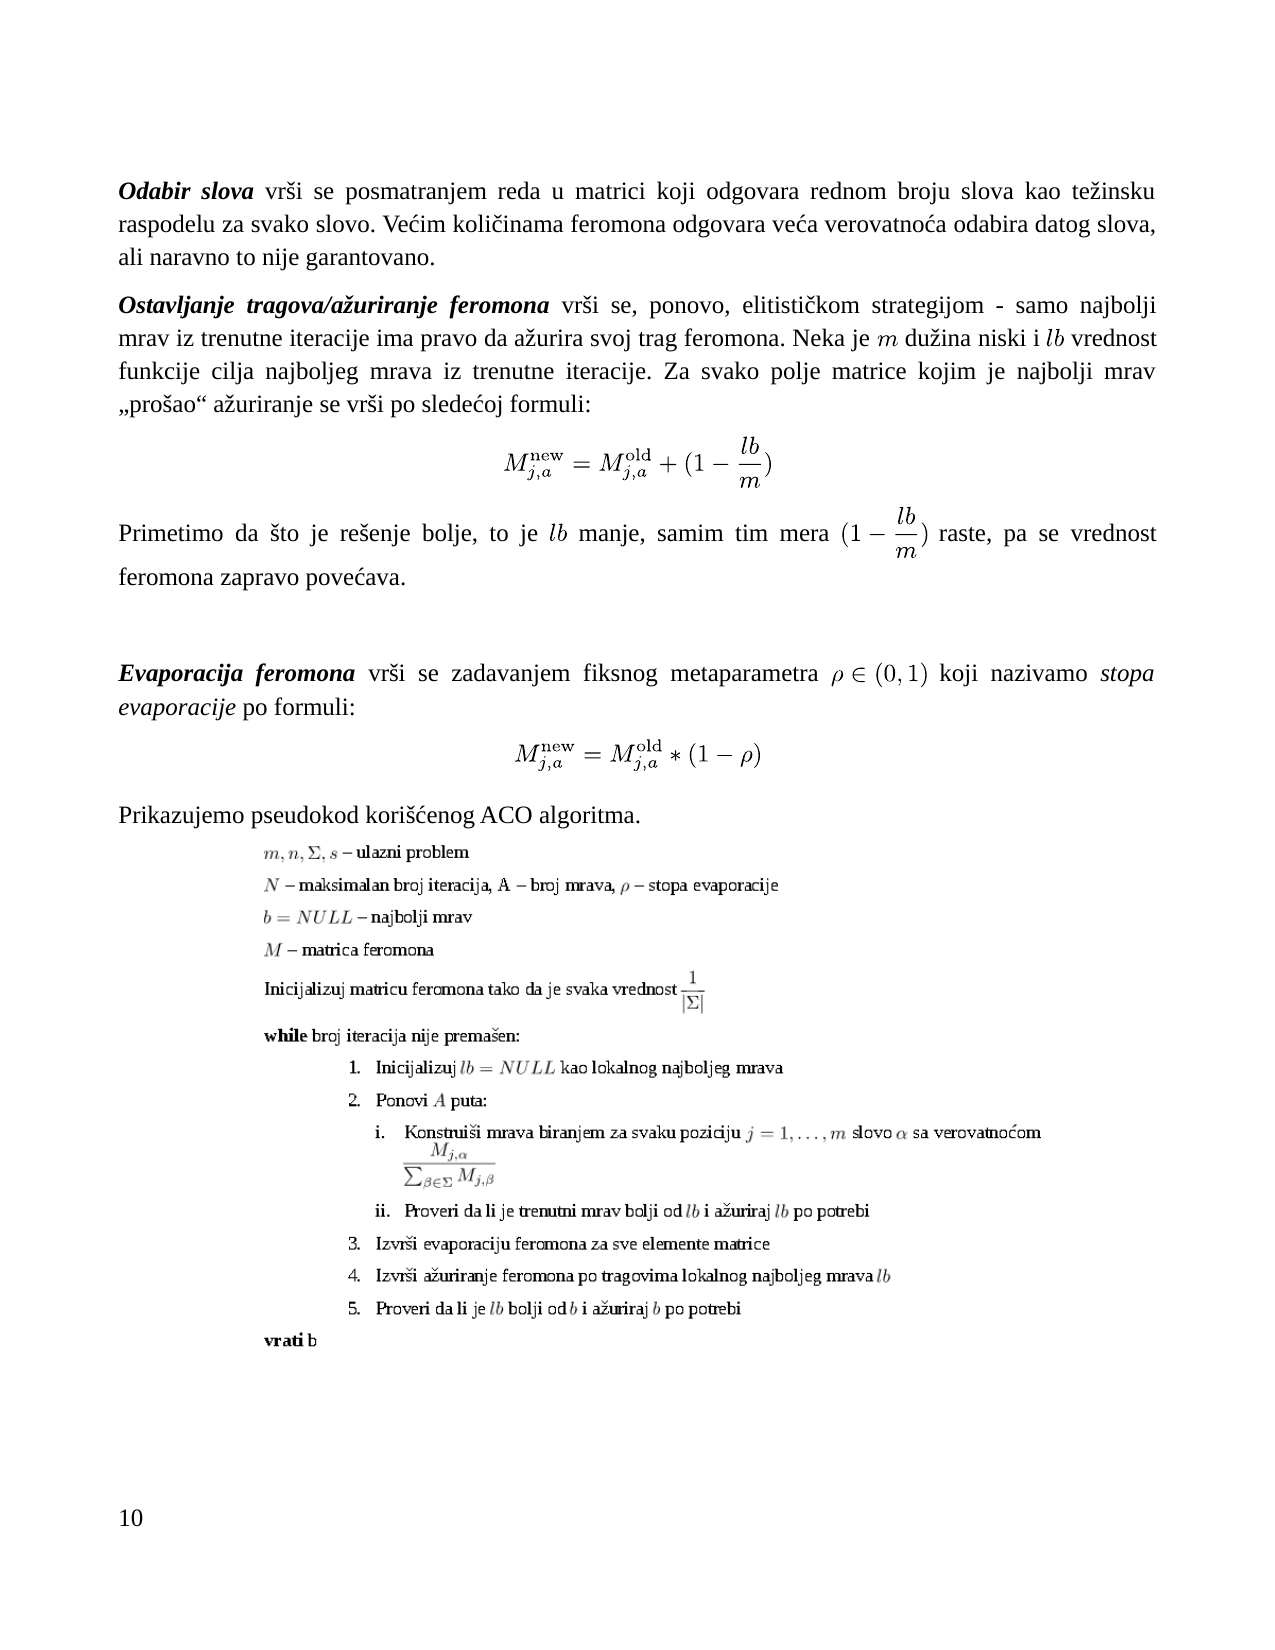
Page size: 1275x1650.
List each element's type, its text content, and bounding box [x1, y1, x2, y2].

text Prikazujemo pseudokod korišćenog ACO algoritma. [118, 800, 1157, 829]
text Evaporacija feromona vrši se zadavanjem fiksnog metaparametra koji nazivamo stopa evaporacije po formuli: [118, 658, 1157, 720]
text Primetimo da što je rešenje bolje, to je manje, samim tim mera raste, pa se vrednost feromona zapravo povećava. [118, 507, 1157, 591]
text Odabir slova vrši se posmatranjem reda u matrici koji odgovara rednom broju slova kao težinsku raspodelu za svako slovo. Većim količinama feromona odgovara veća verovatnoća odabira datog slova, ali naravno to nije garantovano. [118, 176, 1157, 271]
text Ostavljanje tragova/ažuriranje feromona vrši se, ponovo, elitističkom strategijom - samo najbolji mrav iz trenutne iteracije ima pravo da ažurira svoj trag feromona. Neka je dužina niski i vrednost funkcije cilja najboljeg mrava iz trenutne iteracije. Za svako polje matrice kojim je najbolji mrav „prošao“ ažuriranje se vrši po sledećoj formuli: [118, 290, 1157, 418]
picture [244, 842, 1064, 1359]
